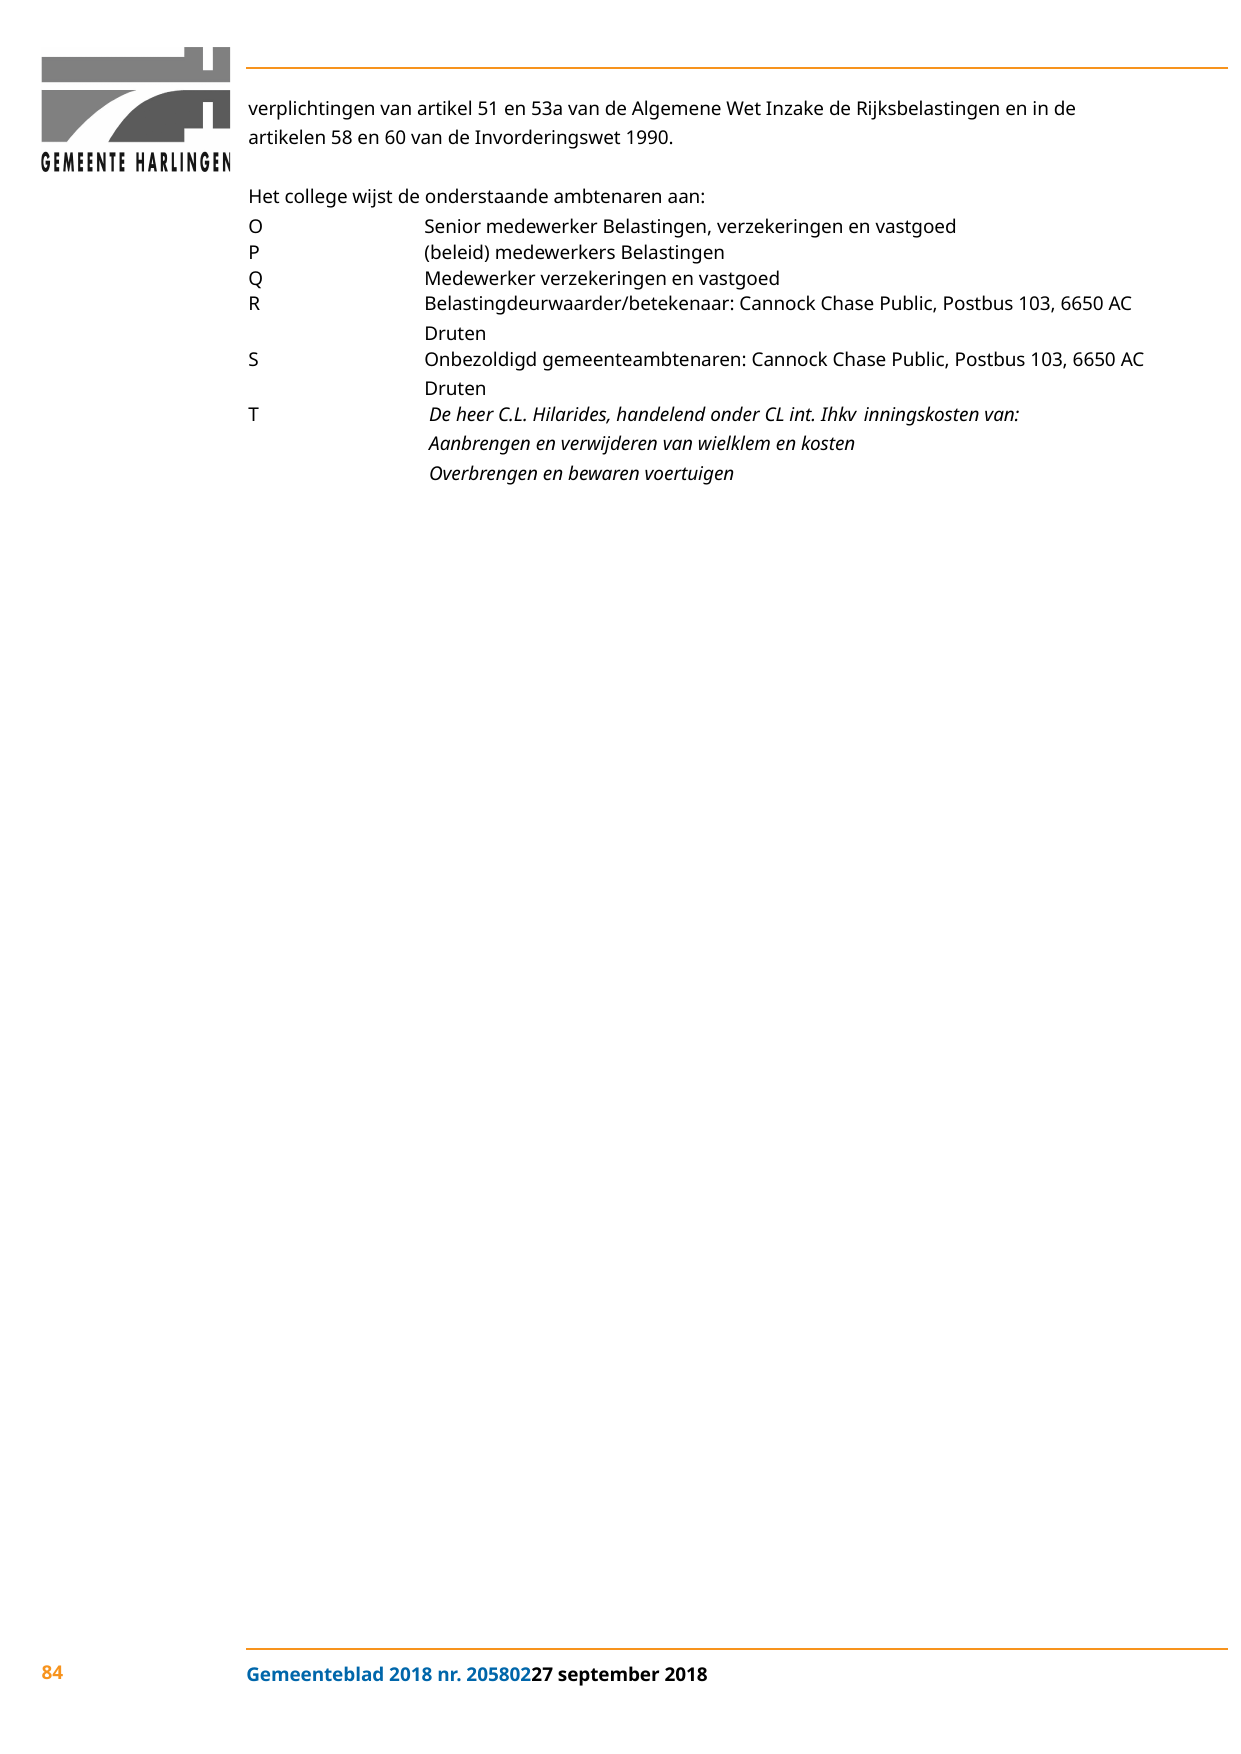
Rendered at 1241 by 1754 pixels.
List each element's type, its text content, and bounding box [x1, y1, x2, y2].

table_header Senior medewerker Belastingen, verzekeringen en vastgoed [424, 213, 1152, 239]
table_cell R [248, 290, 424, 346]
text Het college wijst de onderstaande ambtenaren aan: [248, 183, 1152, 209]
table_cell T [248, 401, 424, 486]
table_cell Q [248, 265, 424, 290]
table_cell De heer C.L. Hilarides, handelend onder CL int. Ihkv inningskosten van: Aanbrengen en verwijderen van wielklem en kosten Overbrengen en bewaren voertuigen [424, 401, 1152, 486]
text verplichtingen van artikel 51 en 53a van de Algemene Wet Inzake de Rijksbelastingen en in de artikelen 58 en 60 van de Invorderingswet 1990. [248, 95, 1152, 150]
table_header O [248, 213, 424, 239]
picture [41, 47, 231, 172]
table_cell (beleid) medewerkers Belastingen [424, 239, 1152, 265]
table_cell Medewerker verzekeringen en vastgoed [424, 265, 1152, 290]
table_cell S [248, 346, 424, 401]
table_cell P [248, 239, 424, 265]
table_cell Belastingdeurwaarder/betekenaar: Cannock Chase Public, Postbus 103, 6650 AC Druten [424, 290, 1152, 346]
table_cell Onbezoldigd gemeenteambtenaren: Cannock Chase Public, Postbus 103, 6650 AC Druten [424, 346, 1152, 401]
